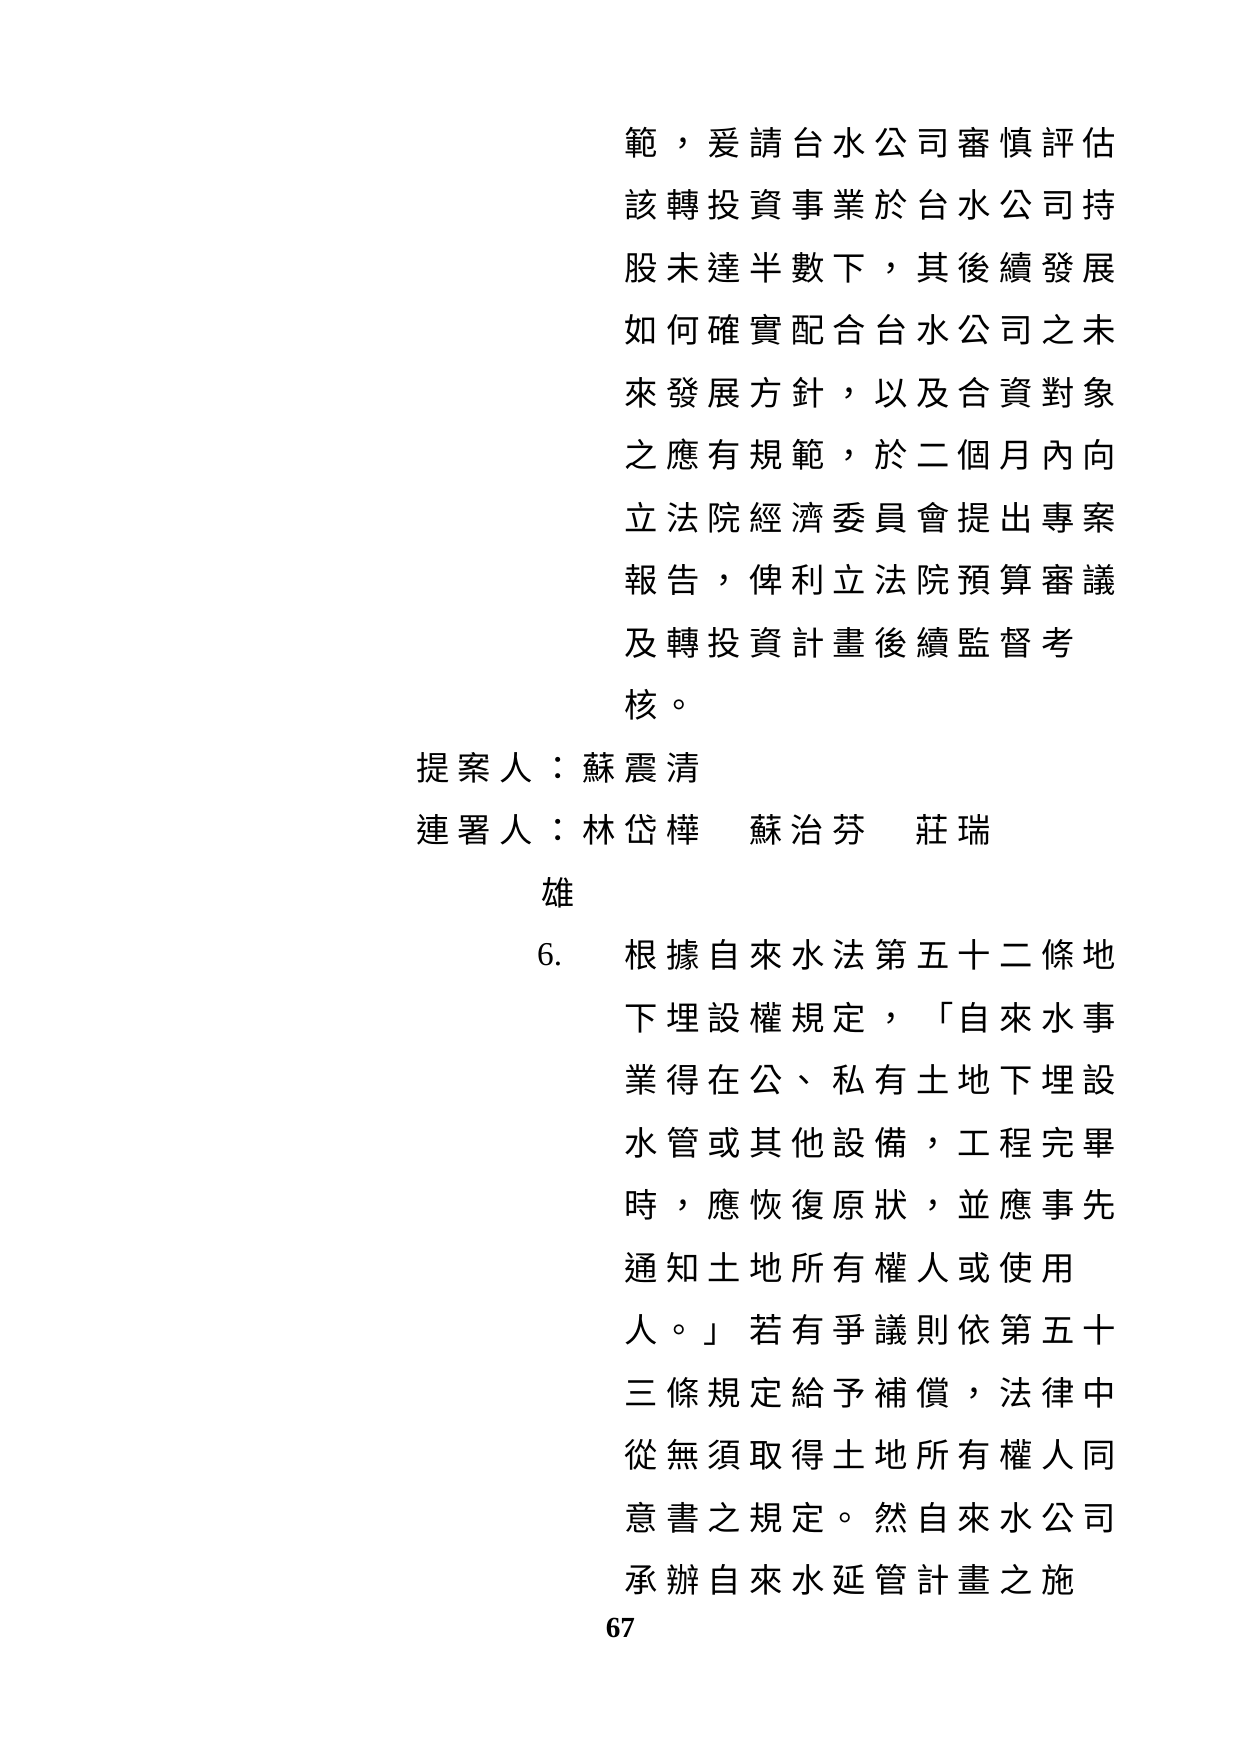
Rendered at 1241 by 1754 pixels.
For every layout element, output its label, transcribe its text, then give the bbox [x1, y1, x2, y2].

text 提案人：蘇震清 [397, 724, 1016, 787]
list 根據自來水法第五十二條地下埋設權規定，「自來水事業得在公、私有土地下埋設水管或其他設備，工程完畢時，應恢復原狀，並應事先通知土地所有權人或使用人。」若有爭議則依第五十三條規定給予補償，法律中從無須取得土地所有權人同意書之規定。然自來水公司承辦自來水延管計畫之施 [536, 912, 1120, 1599]
list 範，爰請台水公司審慎評估該轉投資事業於台水公司持股未達半數下，其後續發展如何確實配合台水公司之未來發展方針，以及合資對象之應有規範，於二個月內向立法院經濟委員會提出專案報告，俾利立法院預算審議及轉投資計畫後續監督考核。 [536, 99, 1120, 724]
text 連署人：林岱樺 蘇治芬 莊瑞雄 [397, 787, 1016, 912]
